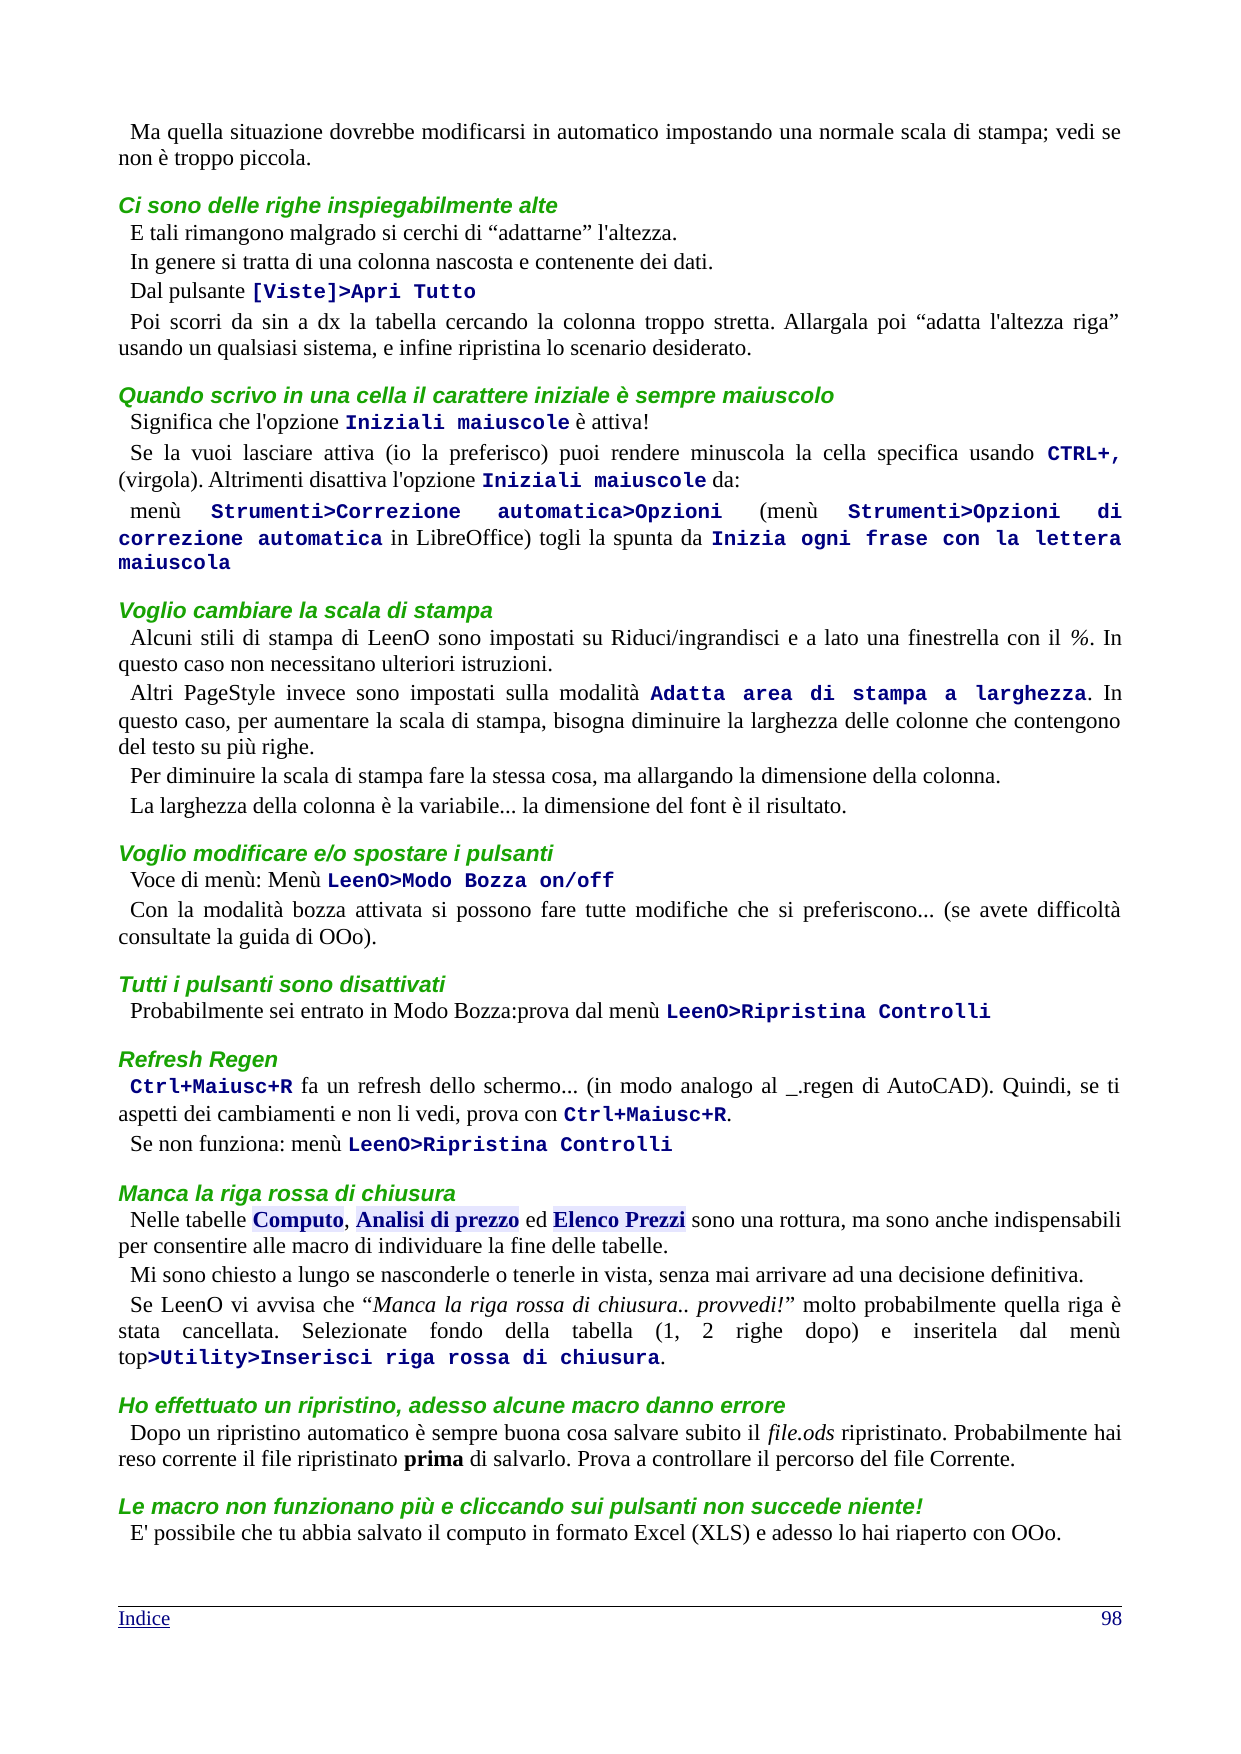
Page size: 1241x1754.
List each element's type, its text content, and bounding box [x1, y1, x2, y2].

subtitle Le macro non funzionano più e cliccando sui pulsanti non succede niente! [118, 1493, 1122, 1519]
subtitle Manca la riga rossa di chiusura [118, 1180, 1122, 1206]
subtitle Refresh Regen [118, 1046, 1122, 1072]
text In genere si tratta di una colonna nascosta e contenente dei dati. [118, 248, 1122, 274]
text Con la modalità bozza attivata si possono fare tutte modifiche che si preferiscono... (se avete difficoltà consultate la guida di OOo). [118, 896, 1122, 949]
text Ma quella situazione dovrebbe modificarsi in automatico impostando una normale scala di stampa; vedi se non è troppo piccola. [118, 118, 1122, 171]
text Se non funziona: menù LeenO>Ripristina Controlli [118, 1130, 1122, 1158]
text E' possibile che tu abbia salvato il computo in formato Excel (XLS) e adesso lo hai riaperto con OOo. [118, 1519, 1122, 1546]
text Se LeenO vi avvisa che “Manca la riga rossa di chiusura.. provvedi!” molto probabilmente quella riga è stata cancellata. Selezionate fondo della tabella (1, 2 righe dopo) e inseritela dal menù top>Utility>Inserisci riga rossa di chiusura. [118, 1291, 1122, 1371]
text Altri PageStyle invece sono impostati sulla modalità Adatta area di stampa a larghezza. In questo caso, per aumentare la scala di stampa, bisogna diminuire la larghezza delle colonne che contengono del testo su più righe. [118, 679, 1122, 759]
subtitle Ho effettuato un ripristino, adesso alcune macro danno errore [118, 1393, 1122, 1419]
subtitle Voglio cambiare la scala di stampa [118, 597, 1122, 623]
text Voce di menù: Menù LeenO>Modo Bozza on/off [118, 866, 1122, 893]
text Per diminuire la scala di stampa fare la stessa cosa, ma allargando la dimensione della colonna. [118, 762, 1122, 789]
text menù Strumenti>Correzione automatica>Opzioni (menù Strumenti>Opzioni di correzione automatica in LibreOffice) togli la spunta da Inizia ogni frase con la lettera maiuscola [118, 497, 1122, 576]
text Ctrl+Maiusc+R fa un refresh dello schermo... (in modo analogo al _.regen di AutoCAD). Quindi, se ti aspetti dei cambiamenti e non li vedi, prova con Ctrl+Maiusc+R. [118, 1072, 1122, 1127]
text Nelle tabelle Computo, Analisi di prezzo ed Elenco Prezzi sono una rottura, ma sono anche indispensabili per consentire alle macro di individuare la fine delle tabelle. [118, 1206, 1122, 1258]
text Alcuni stili di stampa di LeenO sono impostati su Riduci/ingrandisci e a lato una finestrella con il %. In questo caso non necessitano ulteriori istruzioni. [118, 623, 1122, 676]
text Poi scorri da sin a dx la tabella cercando la colonna troppo stretta. Allargala poi “adatta l'altezza riga” usando un qualsiasi sistema, e infine ripristina lo scenario desiderato. [118, 308, 1122, 360]
subtitle Tutti i pulsanti sono disattivati [118, 971, 1122, 997]
text Se la vuoi lasciare attiva (io la preferisco) puoi rendere minuscola la cella specifica usando CTRL+, (virgola). Altrimenti disattiva l'opzione Iniziali maiuscole da: [118, 439, 1122, 494]
text La larghezza della colonna è la variabile... la dimensione del font è il risultato. [118, 792, 1122, 818]
subtitle Quando scrivo in una cella il carattere iniziale è sempre maiuscolo [118, 382, 1122, 408]
text Probabilmente sei entrato in Modo Bozza:prova dal menù LeenO>Ripristina Controlli [118, 997, 1122, 1024]
text Significa che l'opzione Iniziali maiuscole è attiva! [118, 408, 1122, 436]
text Mi sono chiesto a lungo se nasconderle o tenerle in vista, senza mai arrivare ad una decisione definitiva. [118, 1261, 1122, 1288]
text E tali rimangono malgrado si cerchi di “adattarne” l'altezza. [118, 219, 1122, 245]
subtitle Ci sono delle righe inspiegabilmente alte [118, 192, 1122, 219]
subtitle Voglio modificare e/o spostare i pulsanti [118, 840, 1122, 866]
text Dal pulsante [Viste]>Apri Tutto [118, 277, 1122, 305]
text Dopo un ripristino automatico è sempre buona cosa salvare subito il file.ods ripristinato. Probabilmente hai reso corrente il file ripristinato prima di salvarlo. Prova a controllare il percorso del file Corrente. [118, 1419, 1122, 1472]
